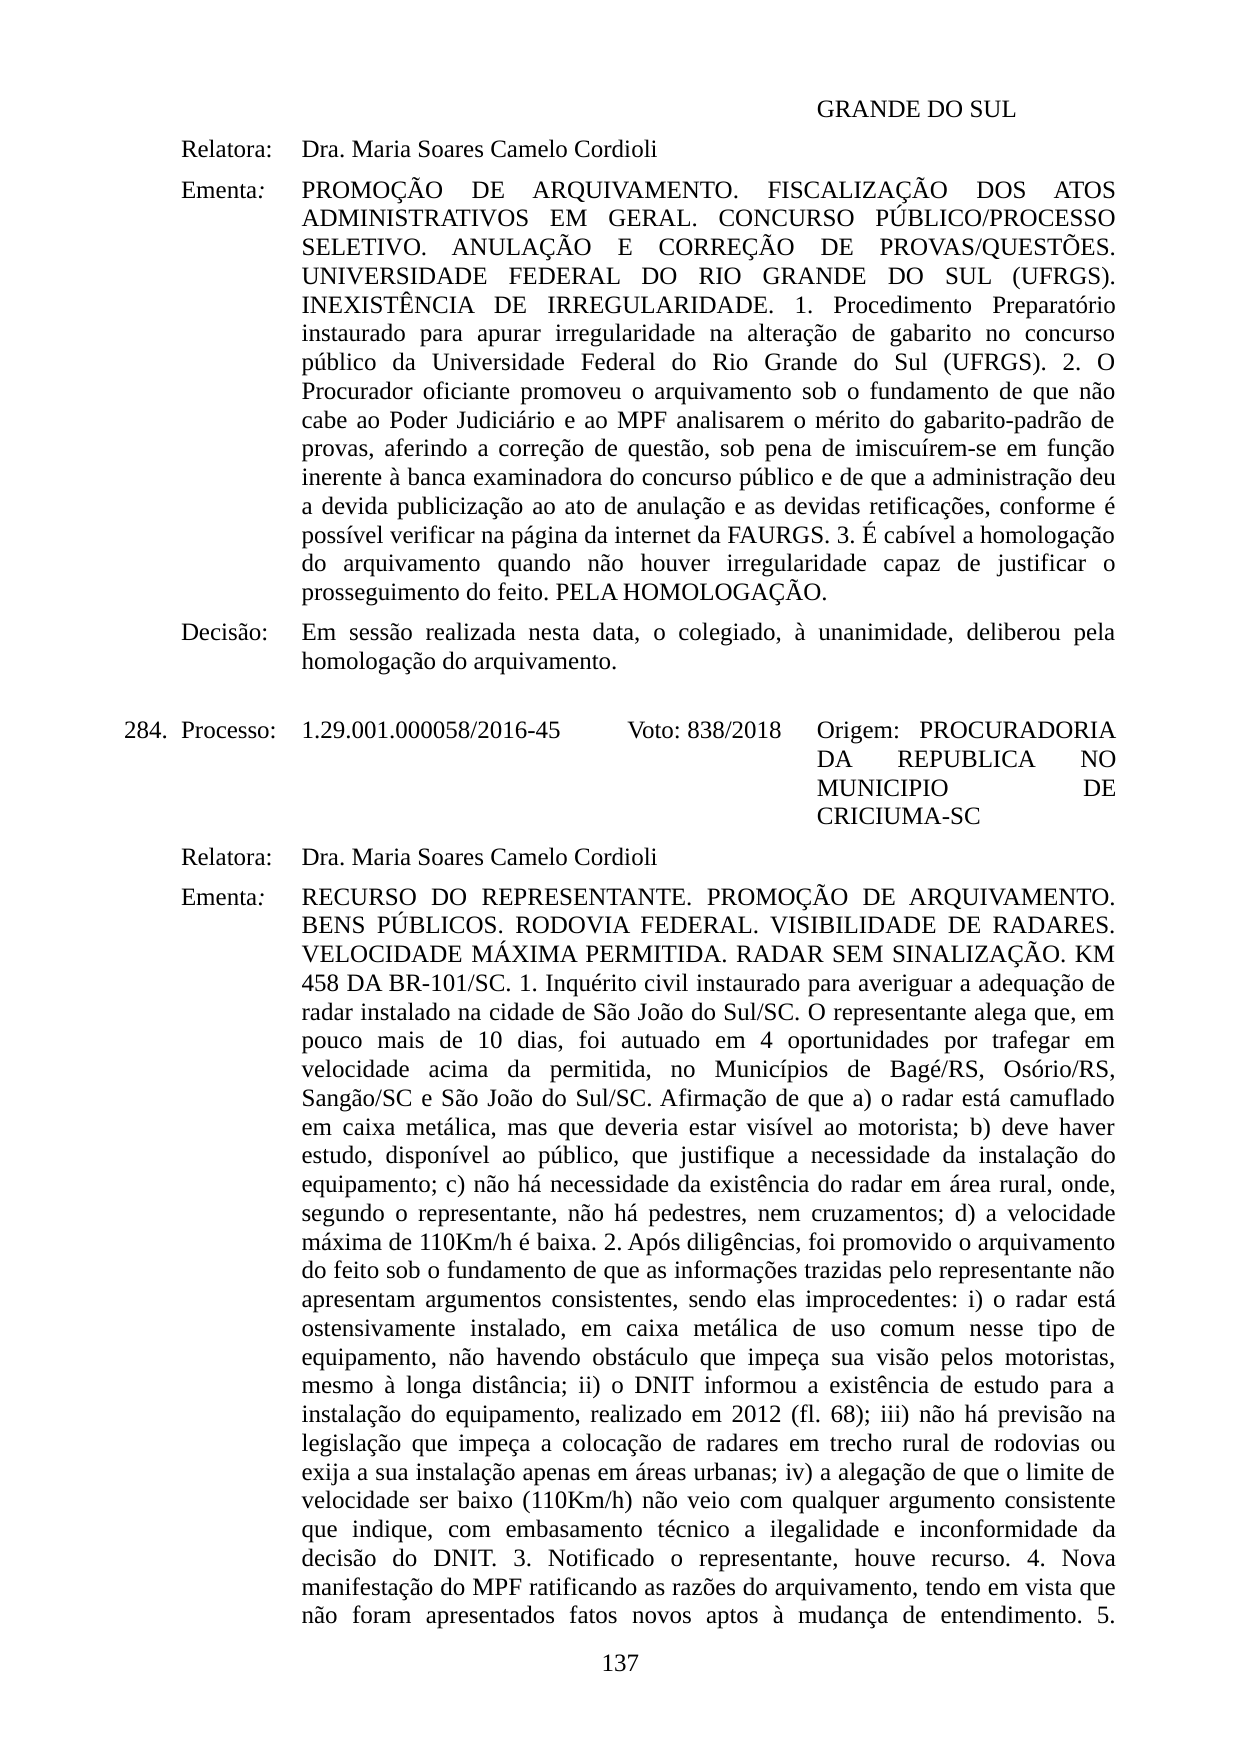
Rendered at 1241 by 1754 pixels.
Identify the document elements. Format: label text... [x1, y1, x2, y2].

table_cell Dra. Maria Soares Camelo Cordioli [296, 129, 1122, 169]
table_cell PROMOÇÃO DE ARQUIVAMENTO. FISCALIZAÇÃO DOS ATOS ADMINISTRATIVOS EM GERAL. CONCURSO PÚBLICO/PROCESSO SELETIVO. ANULAÇÃO E CORREÇÃO DE PROVAS/QUESTÕES. UNIVERSIDADE FEDERAL DO RIO GRANDE DO SUL (UFRGS). INEXISTÊNCIA DE IRREGULARIDADE. 1. Procedimento Preparatório instaurado para apurar irregularidade na alteração de gabarito no concurso público da Universidade Federal do Rio Grande do Sul (UFRGS). 2. O Procurador oficiante promoveu o arquivamento sob o fundamento de que não cabe ao Poder Judiciário e ao MPF analisarem o mérito do gabarito-padrão de provas, aferindo a correção de questão, sob pena de imiscuírem-se em função inerente à banca examinadora do concurso público e de que a administração deu a devida publicização ao ato de anulação e as devidas retificações, conforme é possível verificar na página da internet da FAURGS. 3. É cabível a homologação do arquivamento quando não houver irregularidade capaz de justificar o prosseguimento do feito. PELA HOMOLOGAÇÃO. [296, 169, 1122, 612]
table_header 1.29.001.000058/2016-45 [296, 709, 621, 836]
table_cell Ementa: [175, 876, 296, 1635]
table_cell Decisão: [175, 612, 296, 681]
table_header [621, 89, 811, 129]
table_cell Em sessão realizada nesta data, o colegiado, à unanimidade, deliberou pela homologação do arquivamento. [296, 612, 1122, 681]
table_cell RECURSO DO REPRESENTANTE. PROMOÇÃO DE ARQUIVAMENTO. BENS PÚBLICOS. RODOVIA FEDERAL. VISIBILIDADE DE RADARES. VELOCIDADE MÁXIMA PERMITIDA. RADAR SEM SINALIZAÇÃO. KM 458 DA BR-101/SC. 1. Inquérito civil instaurado para averiguar a adequação de radar instalado na cidade de São João do Sul/SC. O representante alega que, em pouco mais de 10 dias, foi autuado em 4 oportunidades por trafegar em velocidade acima da permitida, no Municípios de Bagé/RS, Osório/RS, Sangão/SC e São João do Sul/SC. Afirmação de que a) o radar está camuflado em caixa metálica, mas que deveria estar visível ao motorista; b) deve haver estudo, disponível ao público, que justifique a necessidade da instalação do equipamento; c) não há necessidade da existência do radar em área rural, onde, segundo o representante, não há pedestres, nem cruzamentos; d) a velocidade máxima de 110Km/h é baixa. 2. Após diligências, foi promovido o arquivamento do feito sob o fundamento de que as informações trazidas pelo representante não apresentam argumentos consistentes, sendo elas improcedentes: i) o radar está ostensivamente instalado, em caixa metálica de uso comum nesse tipo de equipamento, não havendo obstáculo que impeça sua visão pelos motoristas, mesmo à longa distância; ii) o DNIT informou a existência de estudo para a instalação do equipamento, realizado em 2012 (fl. 68); iii) não há previsão na legislação que impeça a colocação de radares em trecho rural de rodovias ou exija a sua instalação apenas em áreas urbanas; iv) a alegação de que o limite de velocidade ser baixo (110Km/h) não veio com qualquer argumento consistente que indique, com embasamento técnico a ilegalidade e inconformidade da decisão do DNIT. 3. Notificado o representante, houve recurso. 4. Nova manifestação do MPF ratificando as razões do arquivamento, tendo em vista que não foram apresentados fatos novos aptos à mudança de entendimento. 5. [296, 876, 1122, 1635]
table_header [175, 89, 296, 129]
table_header Processo: [175, 709, 296, 836]
table_header [296, 89, 621, 129]
table_cell [118, 612, 175, 681]
table_cell [118, 129, 175, 169]
table_header 284. [118, 709, 175, 836]
table_cell Dra. Maria Soares Camelo Cordioli [296, 836, 1122, 876]
table_cell Relatora: [175, 836, 296, 876]
table_cell Relatora: [175, 129, 296, 169]
table_cell [118, 169, 175, 612]
table_cell [118, 836, 175, 876]
table_cell [118, 876, 175, 1635]
table_header Voto: 838/2018 [621, 709, 811, 836]
table_cell Ementa: [175, 169, 296, 612]
table_header [118, 89, 175, 129]
table_header Origem: PROCURADORIA DA REPUBLICA NO MUNICIPIO DE CRICIUMA-SC [811, 709, 1122, 836]
table_header GRANDE DO SUL [811, 89, 1122, 129]
